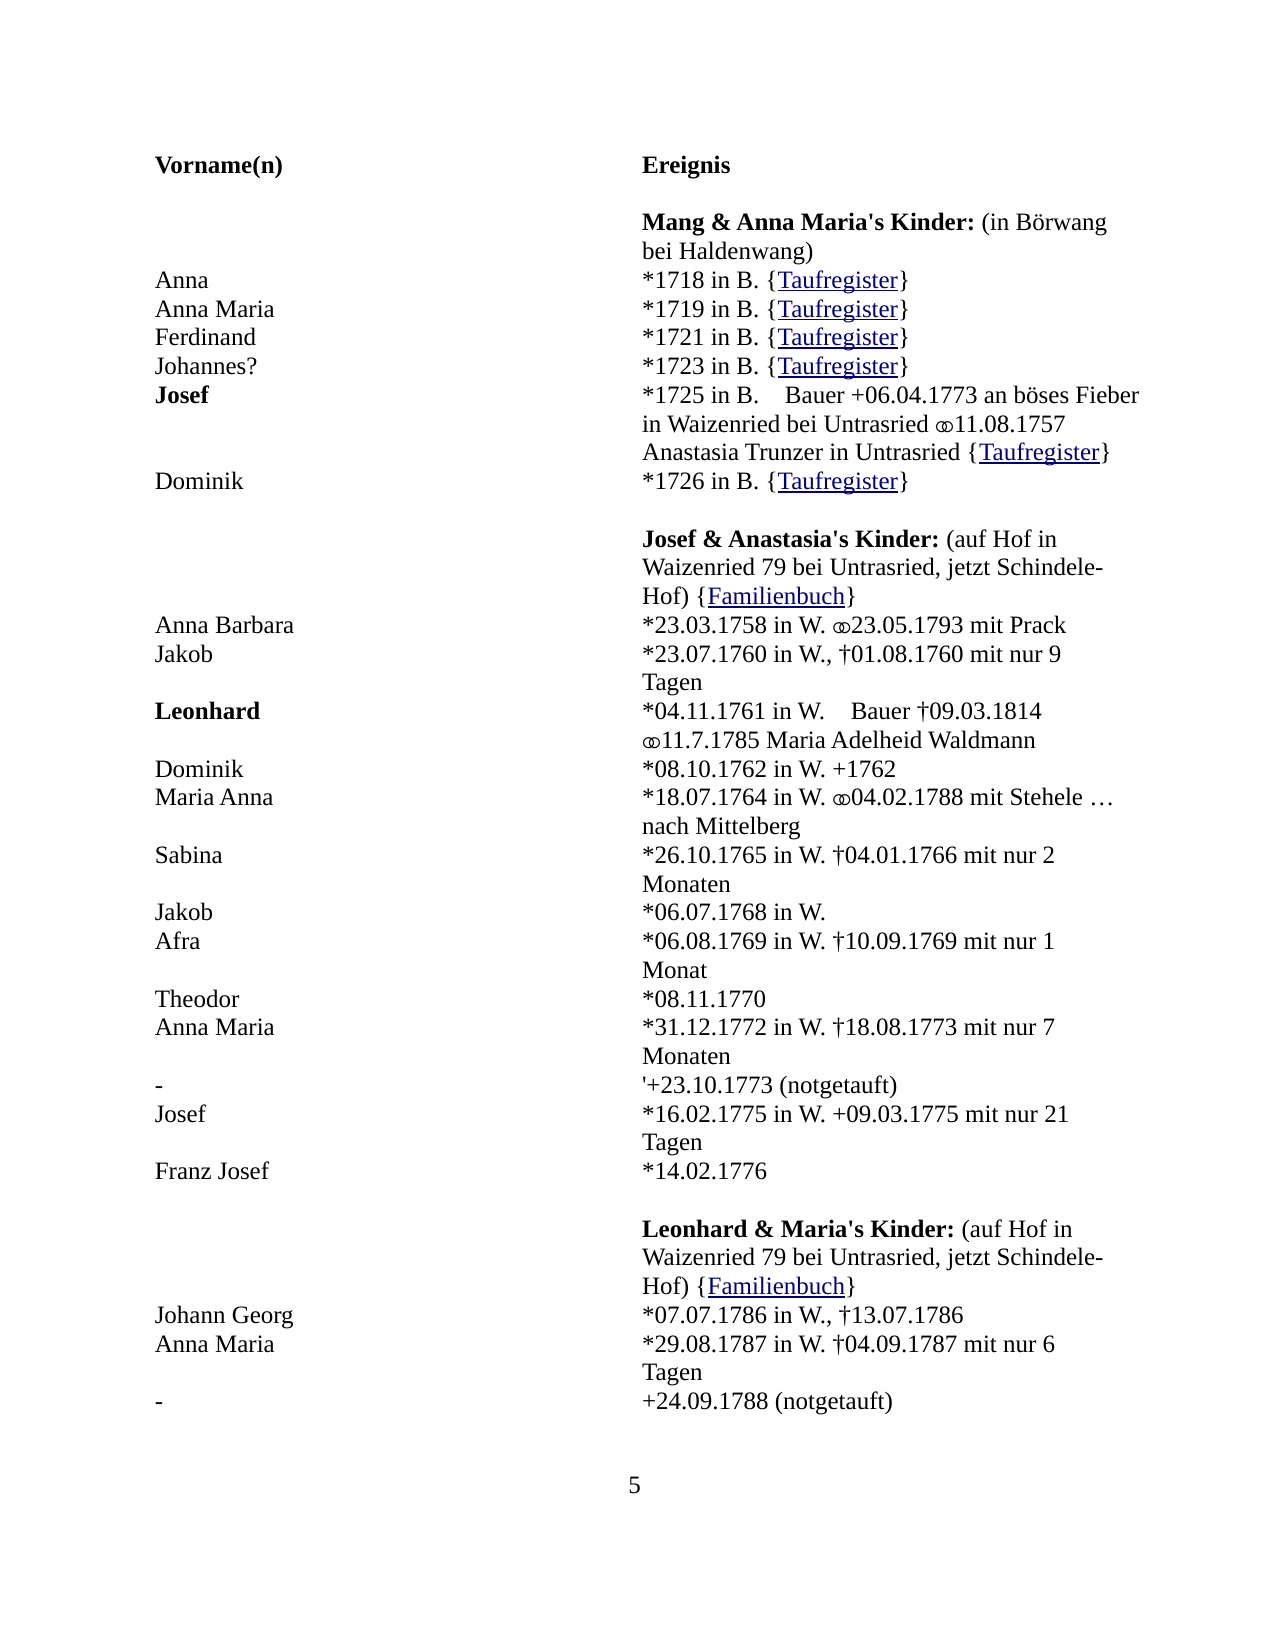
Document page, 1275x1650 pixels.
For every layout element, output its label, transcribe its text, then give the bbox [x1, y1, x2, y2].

table_cell *14.02.1776 [638, 1156, 1125, 1185]
table_cell - [150, 1070, 637, 1099]
table_cell Josef [150, 1099, 637, 1156]
table_cell *18.07.1764 in W. ⚭04.02.1788 mit Stehele … nach Mittelberg [638, 783, 1125, 840]
table_cell *1719 in B. {Taufregister} [638, 294, 1125, 322]
table_cell Anna Maria [150, 1329, 637, 1386]
table_cell Leonhard [150, 696, 637, 754]
table_cell Anna [150, 265, 637, 294]
table_cell *16.02.1775 in W. +09.03.1775 mit nur 21 Tagen [638, 1099, 1125, 1156]
table_header Ereignis [638, 150, 1125, 179]
table_cell *29.08.1787 in W. †04.09.1787 mit nur 6 Tagen [638, 1329, 1125, 1386]
table_cell *1718 in B. {Taufregister} [638, 265, 1125, 294]
table_cell *23.07.1760 in W., †01.08.1760 mit nur 9 Tagen [638, 639, 1125, 696]
table_cell '+23.10.1773 (notgetauft) [638, 1070, 1125, 1099]
table_cell Johann Georg [150, 1300, 637, 1329]
table_cell *1721 in B. {Taufregister} [638, 323, 1125, 351]
table_cell Jakob [150, 639, 637, 696]
table_header Vorname(n) [150, 150, 637, 179]
table_cell [638, 179, 1125, 207]
table_cell Mang & Anna Maria's Kinder: (in Börwang bei Haldenwang) [638, 208, 1125, 265]
table_cell +24.09.1788 (notgetauft) [638, 1386, 1125, 1415]
table_cell [150, 495, 637, 524]
table_cell *08.11.1770 [638, 984, 1125, 1012]
table_cell Anna Maria [150, 294, 637, 322]
table_cell *04.11.1761 in W. 🔨Bauer †09.03.1814 ⚭11.7.1785 Maria Adelheid Waldmann [638, 696, 1125, 754]
table_cell *26.10.1765 in W. †04.01.1766 mit nur 2 Monaten [638, 840, 1125, 897]
table_cell *31.12.1772 in W. †18.08.1773 mit nur 7 Monaten [638, 1013, 1125, 1070]
table_cell Josef [150, 380, 637, 466]
table_cell Anna Maria [150, 1013, 637, 1070]
table_cell Afra [150, 926, 637, 984]
table_cell [150, 208, 637, 265]
table_cell Sabina [150, 840, 637, 897]
table_cell *23.03.1758 in W. ⚭23.05.1793 mit Prack [638, 610, 1125, 639]
table_cell [150, 524, 637, 610]
table_cell *1725 in B. 🔨Bauer +06.04.1773 an böses Fieber in Waizenried bei Untrasried ⚭11.08.1757 Anastasia Trunzer in Untrasried {Taufregister} [638, 380, 1125, 466]
table_cell Leonhard & Maria's Kinder: (auf Hof in Waizenried 79 bei Untrasried, jetzt Schindele-Hof) {Familienbuch} [638, 1214, 1125, 1300]
table_cell Maria Anna [150, 783, 637, 840]
table_cell Johannes? [150, 351, 637, 380]
table_cell *1723 in B. {Taufregister} [638, 351, 1125, 380]
table_cell Anna Barbara [150, 610, 637, 639]
table_cell [638, 495, 1125, 524]
table_cell Jakob [150, 898, 637, 926]
table_cell [638, 1185, 1125, 1214]
table_cell [150, 1214, 637, 1300]
table_cell Ferdinand [150, 323, 637, 351]
table_cell Theodor [150, 984, 637, 1012]
table_cell Franz Josef [150, 1156, 637, 1185]
table_cell *06.08.1769 in W. †10.09.1769 mit nur 1 Monat [638, 926, 1125, 984]
table_cell *08.10.1762 in W. +1762 [638, 754, 1125, 782]
table_cell *07.07.1786 in W., †13.07.1786 [638, 1300, 1125, 1329]
table_cell *06.07.1768 in W. [638, 898, 1125, 926]
table_cell Dominik [150, 466, 637, 495]
table_cell Dominik [150, 754, 637, 782]
table_cell *1726 in B. {Taufregister} [638, 466, 1125, 495]
table_cell [150, 1185, 637, 1214]
table_cell - [150, 1386, 637, 1415]
table_cell [150, 179, 637, 207]
table_cell Josef & Anastasia's Kinder: (auf Hof in Waizenried 79 bei Untrasried, jetzt Schindele-Hof) {Familienbuch} [638, 524, 1125, 610]
